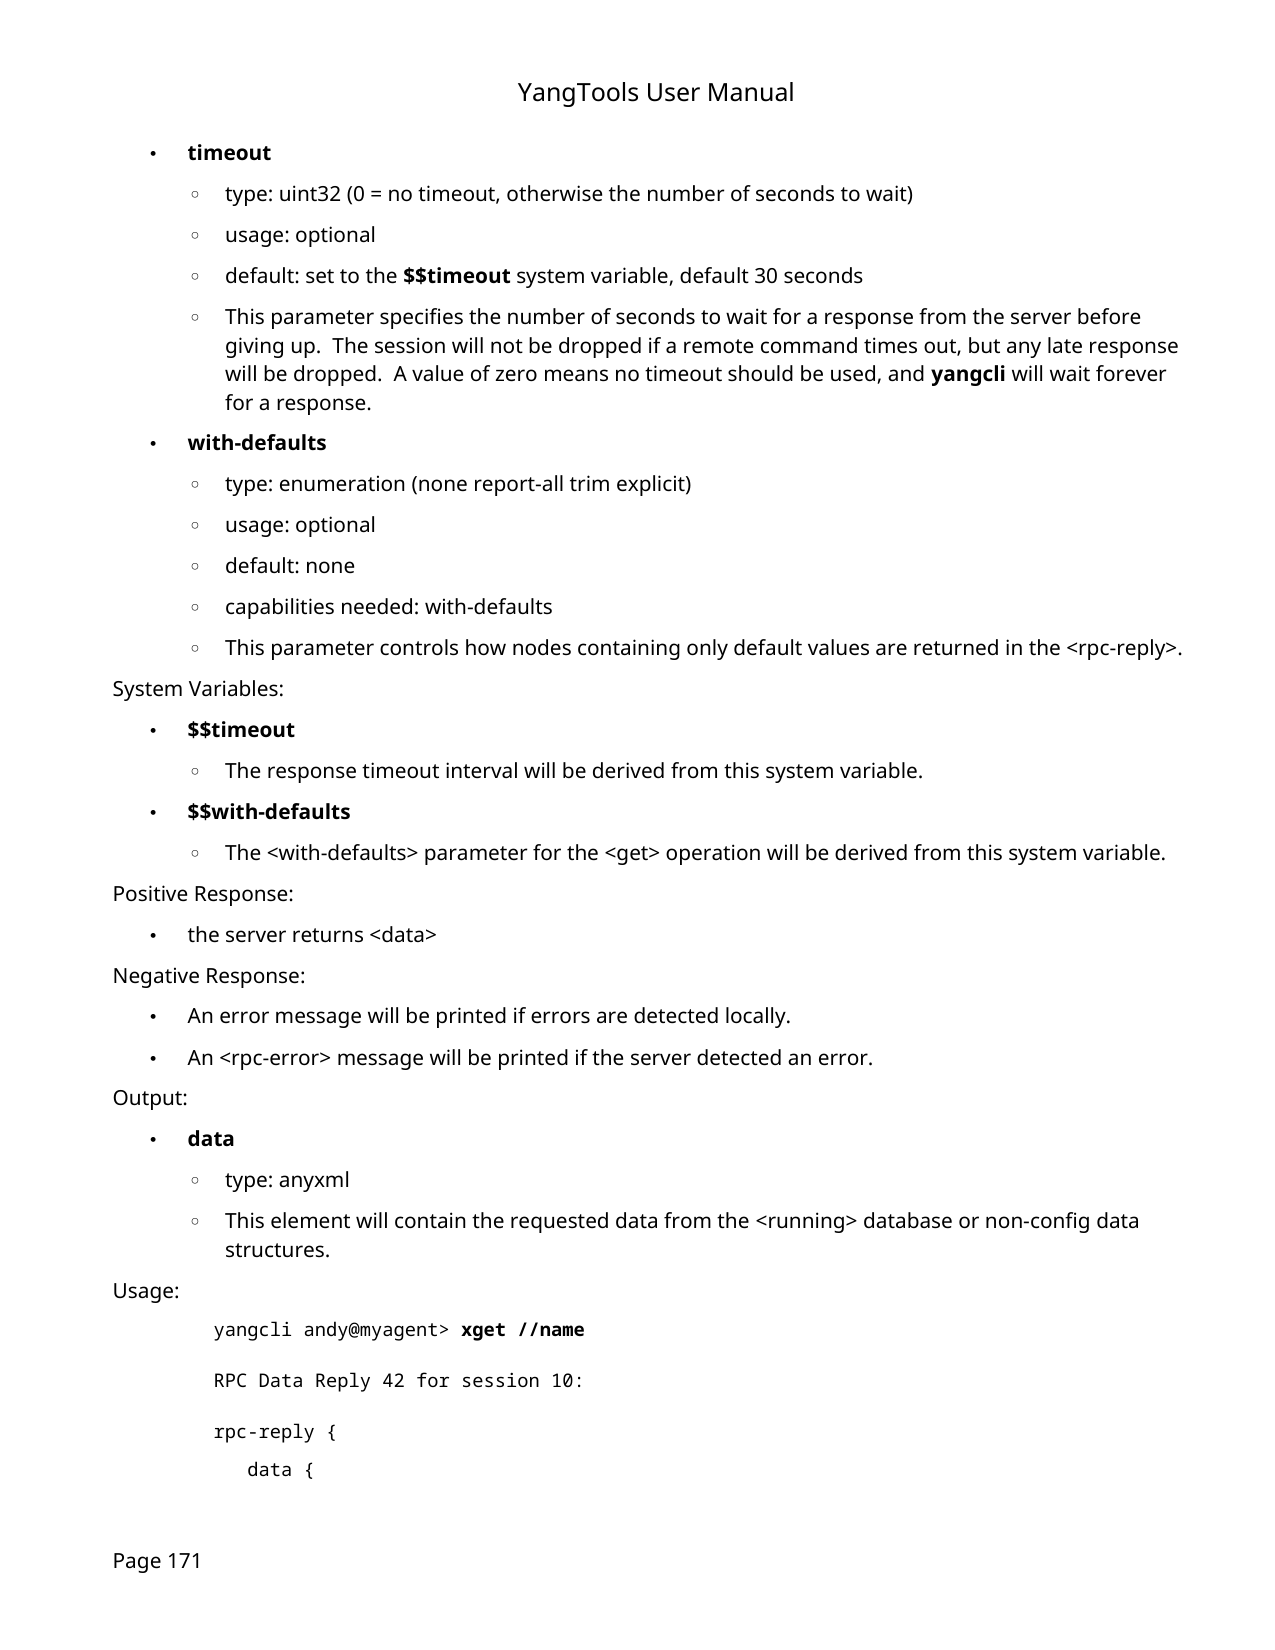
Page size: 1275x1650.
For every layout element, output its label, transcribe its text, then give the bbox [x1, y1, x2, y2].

list This parameter controls how nodes containing only default values are returned in the <rpc-reply>. [187, 633, 1200, 662]
list An <rpc-error> message will be printed if the server detected an error. [150, 1043, 1200, 1071]
list The response timeout interval will be derived from this system variable. [187, 756, 1200, 784]
list This element will contain the requested data from the <running> database or non-config data structures. [187, 1206, 1200, 1263]
list $$with-defaults [150, 797, 1200, 825]
list with-defaults [150, 428, 1200, 457]
text data { [139, 1456, 1200, 1482]
text Output: [112, 1083, 1200, 1112]
list The <with-defaults> parameter for the <get> operation will be derived from this system variable. [187, 838, 1200, 866]
list This parameter specifies the number of seconds to wait for a response from the server before giving up. The session will not be dropped if a remote command times out, but any late response will be dropped. A value of zero means no timeout should be used, and yangcli will wait forever for a response. [187, 302, 1200, 416]
text Usage: [112, 1276, 1200, 1304]
list type: uint32 (0 = no timeout, otherwise the number of seconds to wait) [187, 179, 1200, 208]
text Negative Response: [112, 961, 1200, 989]
text Positive Response: [112, 879, 1200, 907]
list type: anyxml [187, 1165, 1200, 1194]
list data [150, 1124, 1200, 1153]
list timeout [150, 138, 1200, 167]
list default: set to the $$timeout system variable, default 30 seconds [187, 261, 1200, 290]
list $$timeout [150, 715, 1200, 743]
list capabilities needed: with-defaults [187, 592, 1200, 621]
list type: enumeration (none report-all trim explicit) [187, 469, 1200, 498]
list the server returns <data> [150, 920, 1200, 948]
list default: none [187, 551, 1200, 580]
text yangcli andy@myagent> xget //name RPC Data Reply 42 for session 10: rpc-reply { [139, 1317, 1200, 1444]
list usage: optional [187, 220, 1200, 249]
list An error message will be printed if errors are detected locally. [150, 1002, 1200, 1030]
list usage: optional [187, 510, 1200, 539]
text System Variables: [112, 674, 1200, 703]
